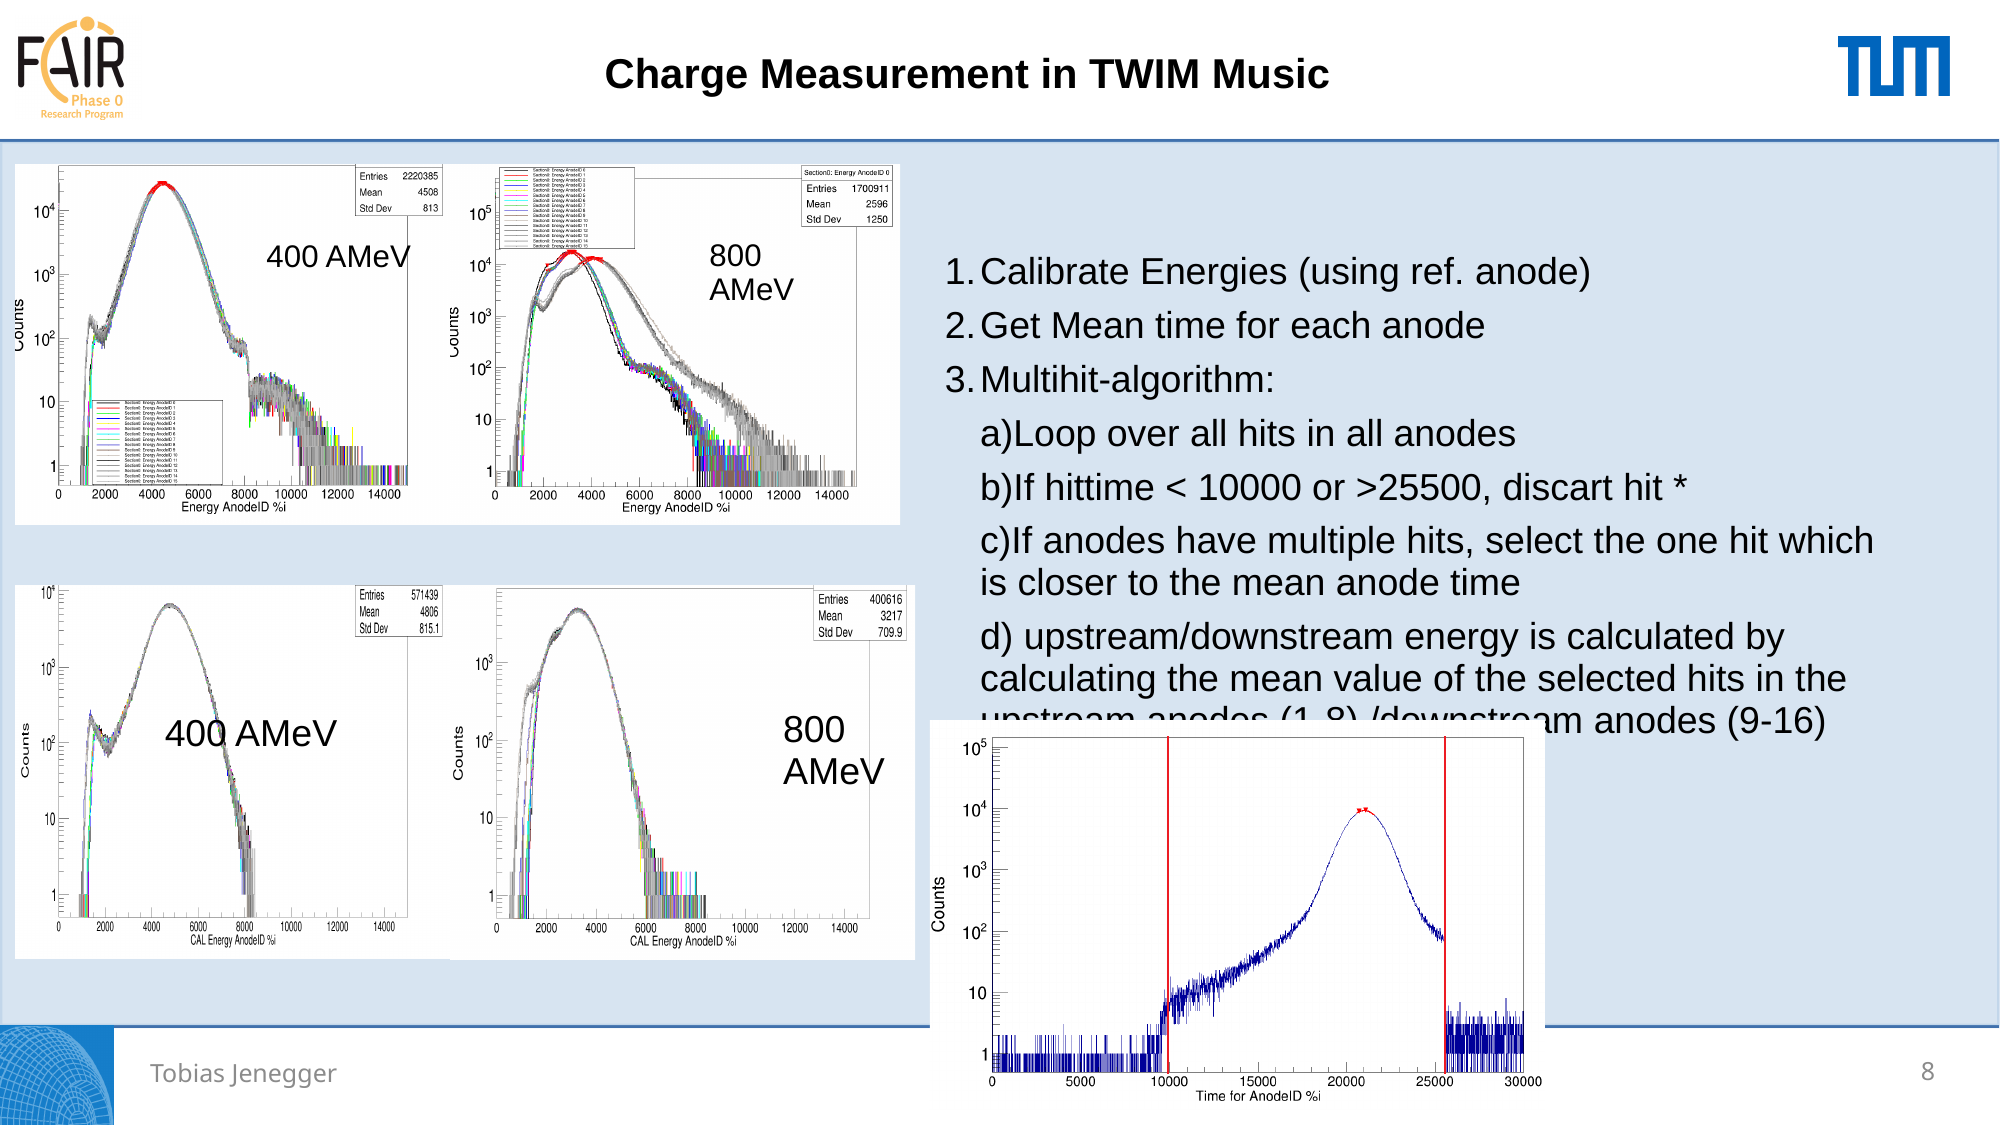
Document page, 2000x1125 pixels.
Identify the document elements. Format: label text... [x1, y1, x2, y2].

text_box 400 AMeV [150, 705, 391, 766]
text_box 800 AMeV [768, 701, 907, 869]
text_box 400 AMeV [251, 231, 434, 282]
text_box 800 AMeV [694, 230, 825, 321]
picture [15, 585, 916, 961]
picture [15, 164, 901, 526]
text_box Charge Measurement in TWIM Music [255, 43, 1681, 105]
picture [1838, 36, 1950, 96]
picture [929, 720, 1546, 1111]
picture [0, 1025, 114, 1125]
picture [15, 15, 142, 120]
text_box Calibrate Energies (using ref. anode) Get Mean time for each anode Multihit-algorithm: a)Loop over all hits in all anodes b)If hittime < 10000 or >25500, discart hit * c)If anodes have multiple hits, select the one hit which is closer to the mean anode time d) upstream/downstream energy is calculated by calculating the mean value of the selected hits in the upstream anodes (1-8) /downstream anodes (9-16) [930, 243, 1891, 797]
